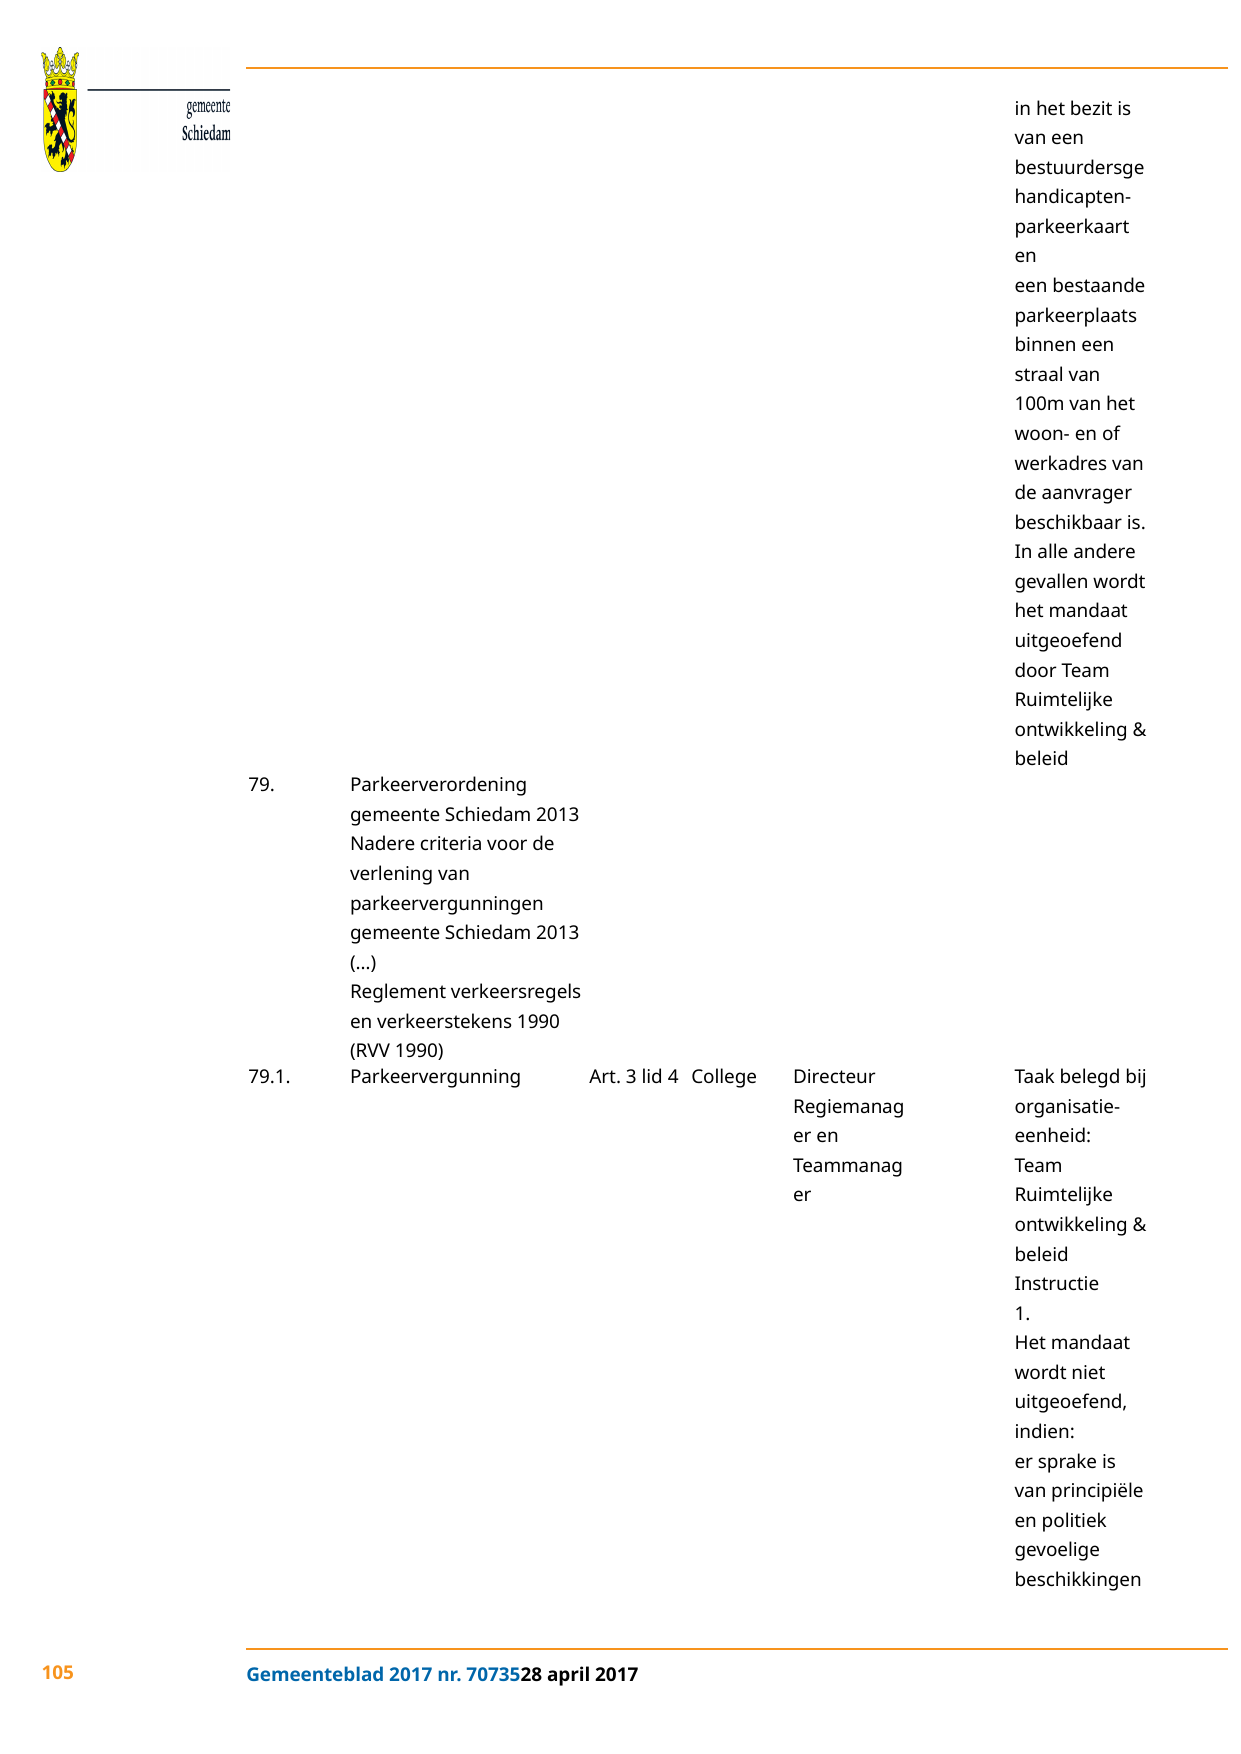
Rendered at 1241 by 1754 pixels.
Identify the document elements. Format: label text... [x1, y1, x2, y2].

table_cell [691, 95, 793, 771]
table_cell in het bezit is van een bestuurdersgehandicapten-parkeerkaart en een bestaande parkeerplaats binnen een straal van 100m van het woon- en of werkadres van de aanvrager beschikbaar is. In alle andere gevallen wordt het mandaat uitgeoefend door Team Ruimtelijke ontwikkeling & beleid [1014, 95, 1152, 771]
table_cell [793, 771, 908, 1063]
table_cell Art. 3 lid 4 [589, 1063, 691, 1592]
table_cell College [691, 1063, 793, 1592]
table_cell [908, 1063, 1014, 1592]
table_cell Parkeervergunning [350, 1063, 589, 1592]
picture [41, 47, 231, 172]
table_cell [908, 771, 1014, 1063]
table_cell [908, 95, 1014, 771]
table_cell Directeur Regiemanager en Teammanager [793, 1063, 908, 1592]
table_cell 79. [248, 771, 350, 1063]
table_cell 79.1. [248, 1063, 350, 1592]
table_cell [589, 95, 691, 771]
table_cell Parkeerverordening gemeente Schiedam 2013 Nadere criteria voor de verlening van parkeervergunningen gemeente Schiedam 2013 (…) Reglement verkeersregels en verkeerstekens 1990 (RVV 1990) [350, 771, 589, 1063]
table_cell [248, 95, 350, 771]
table_cell [1014, 771, 1152, 1063]
table_cell [793, 95, 908, 771]
table_cell Taak belegd bij organisatie-eenheid: Team Ruimtelijke ontwikkeling & beleid Instructie 1. Het mandaat wordt niet uitgeoefend, indien: er sprake is van principiële en politiek gevoelige beschikkingen [1014, 1063, 1152, 1592]
table_cell [350, 95, 589, 771]
table_cell [589, 771, 691, 1063]
table_cell [691, 771, 793, 1063]
